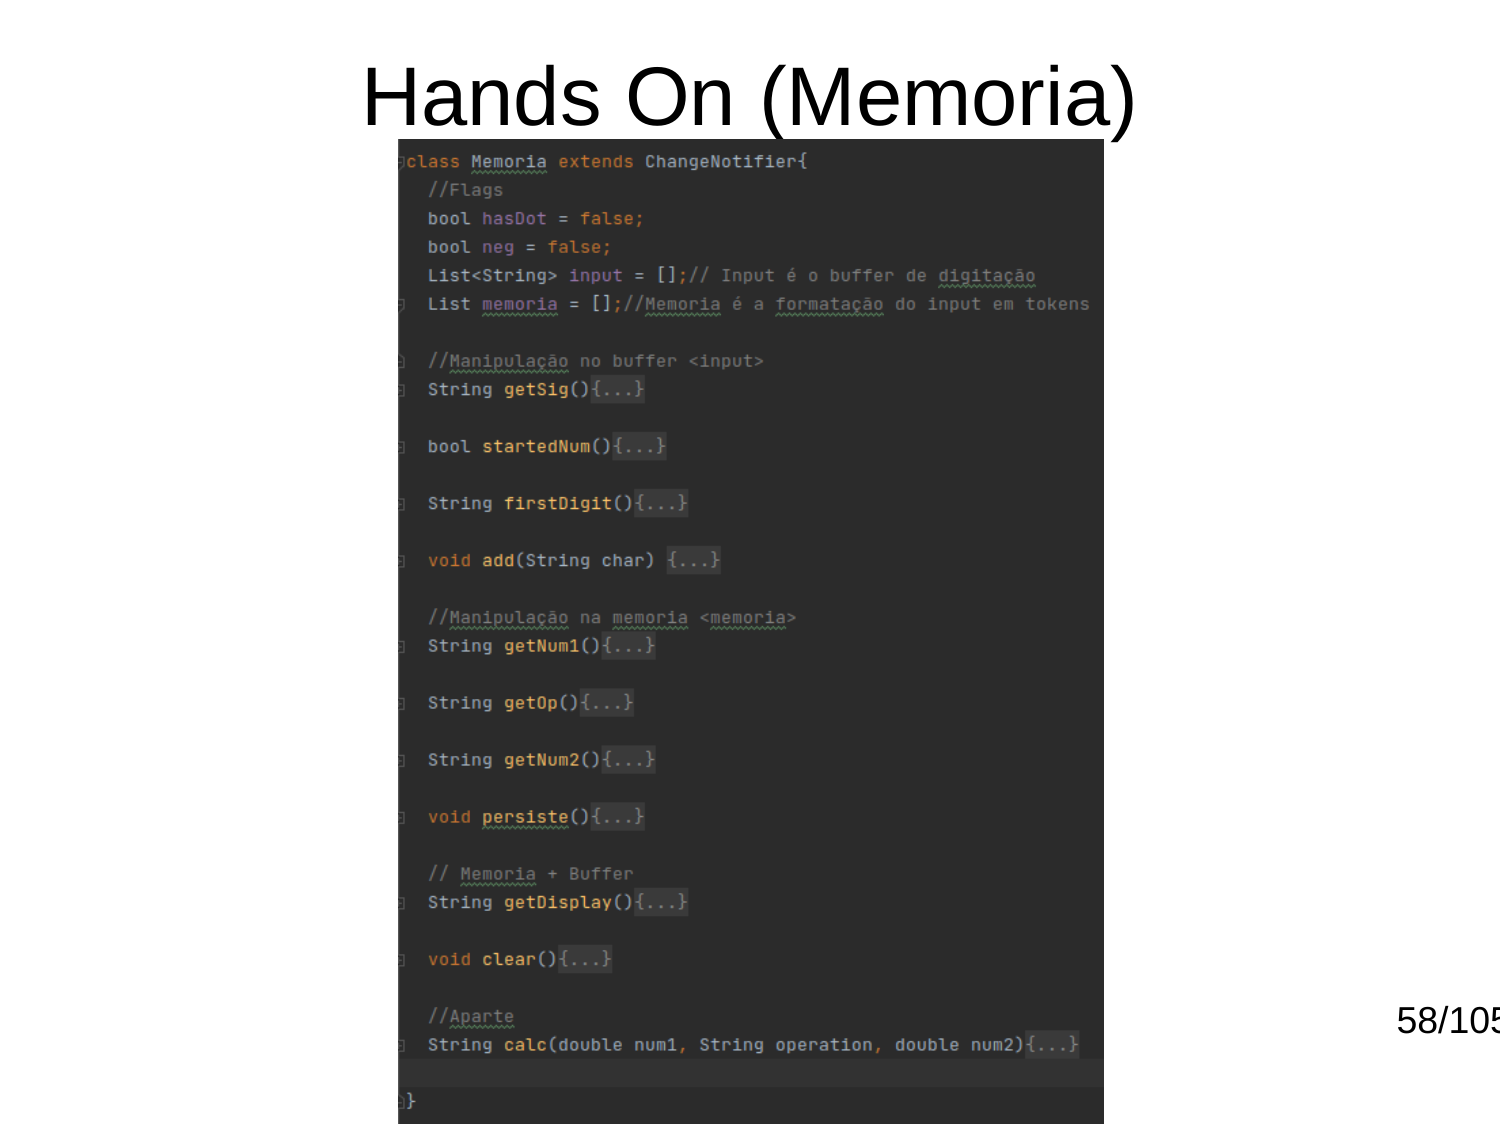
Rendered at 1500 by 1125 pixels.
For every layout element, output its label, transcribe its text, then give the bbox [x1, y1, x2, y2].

text_box Hands On (Memoria) [74, 30, 1425, 155]
picture [398, 139, 1104, 1124]
